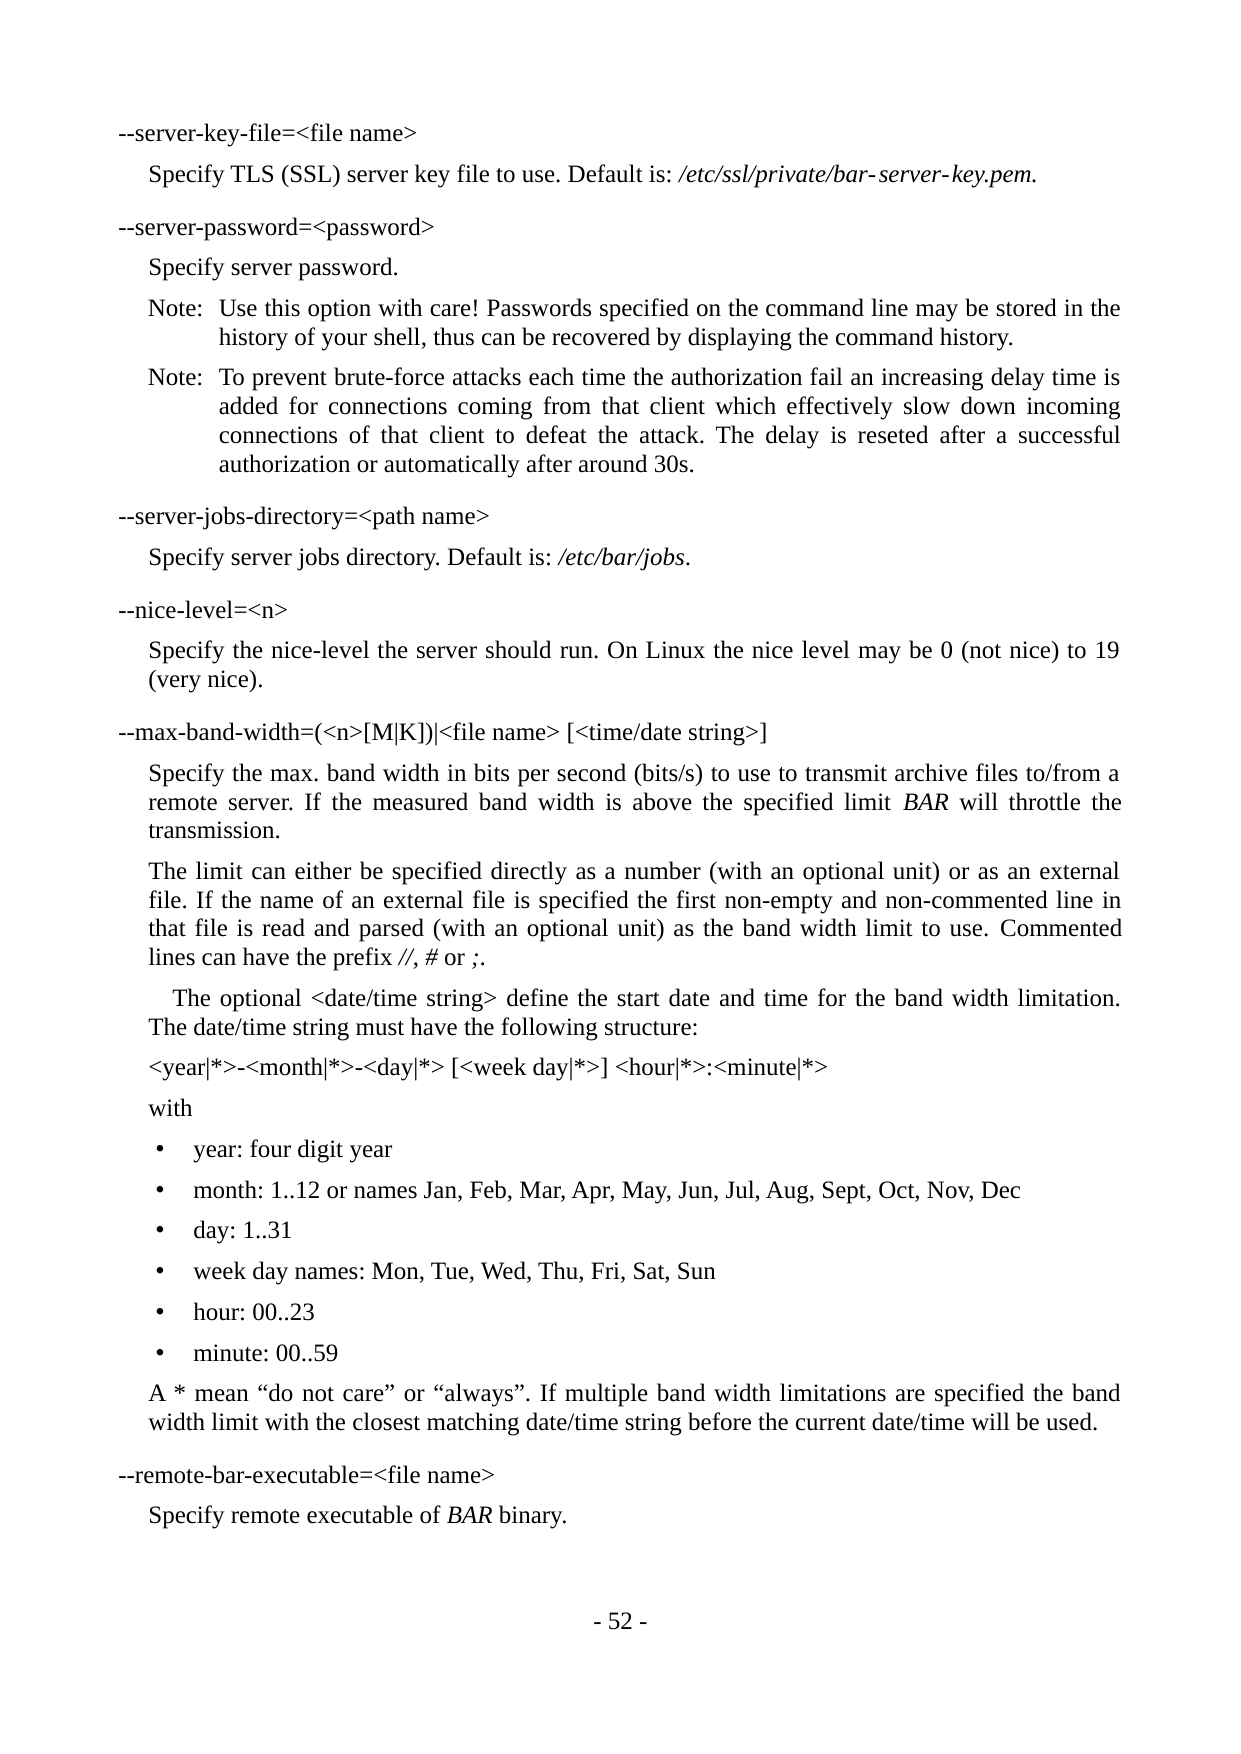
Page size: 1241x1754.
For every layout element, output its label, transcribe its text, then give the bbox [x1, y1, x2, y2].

title --remote-bar-executable=<file name> [118, 1460, 1122, 1488]
title --server-password=<password> [118, 212, 1122, 240]
title --server-key-file=<file name> [118, 118, 1122, 147]
list day: 1..31 [156, 1215, 1122, 1244]
list minute: 00..59 [156, 1338, 1122, 1366]
text with [148, 1093, 1122, 1122]
text Note: Use this option with care! Passwords specified on the command line may be stored in the history of your shell, thus can be recovered by displaying the command history. [148, 293, 1122, 351]
text The limit can either be specified directly as a number (with an optional unit) or as an external file. If the name of an external file is specified the first non-empty and non-commented line in that file is read and parsed (with an optional unit) as the band width limit to use. Commented lines can have the prefix //, # or ;. [148, 856, 1122, 971]
text Specify server jobs directory. Default is: /etc/bar/jobs. [148, 542, 1122, 571]
text Specify TLS (SSL) server key file to use. Default is: /etc/ssl/private/bar‑server‑key.pem. [148, 159, 1122, 188]
text The optional <date/time string> define the start date and time for the band width limitation. The date/time string must have the following structure: [148, 983, 1122, 1041]
text <year|*>-<month|*>-<day|*> [<week day|*>] <hour|*>:<minute|*> [148, 1052, 1122, 1081]
title --nice-level=<n> [118, 595, 1122, 624]
list week day names: Mon, Tue, Wed, Thu, Fri, Sat, Sun [156, 1256, 1122, 1285]
list hour: 00..23 [156, 1297, 1122, 1326]
text A * mean “do not care” or “always”. If multiple band width limitations are specified the band width limit with the closest matching date/time string before the current date/time will be used. [148, 1378, 1122, 1436]
title --server-jobs-directory=<path name> [118, 501, 1122, 530]
text Specify the max. band width in bits per second (bits/s) to use to transmit archive files to/from a remote server. If the measured band width is above the specified limit BAR will throttle the transmission. [148, 758, 1122, 844]
text Note: To prevent brute-force attacks each time the authorization fail an increasing delay time is added for connections coming from that client which effectively slow down incoming connections of that client to defeat the attack. The delay is reseted after a successful authorization or automatically after around 30s. [148, 362, 1122, 477]
list month: 1..12 or names Jan, Feb, Mar, Apr, May, Jun, Jul, Aug, Sept, Oct, Nov, Dec [156, 1175, 1122, 1203]
text Specify the nice-level the server should run. On Linux the nice level may be 0 (not nice) to 19 (very nice). [148, 636, 1122, 693]
text Specify server password. [148, 252, 1122, 281]
text Specify remote executable of BAR binary. [148, 1501, 1122, 1529]
title --max-band-width=(<n>[M|K])|<file name> [<time/date string>] [118, 717, 1122, 746]
list year: four digit year [156, 1134, 1122, 1163]
